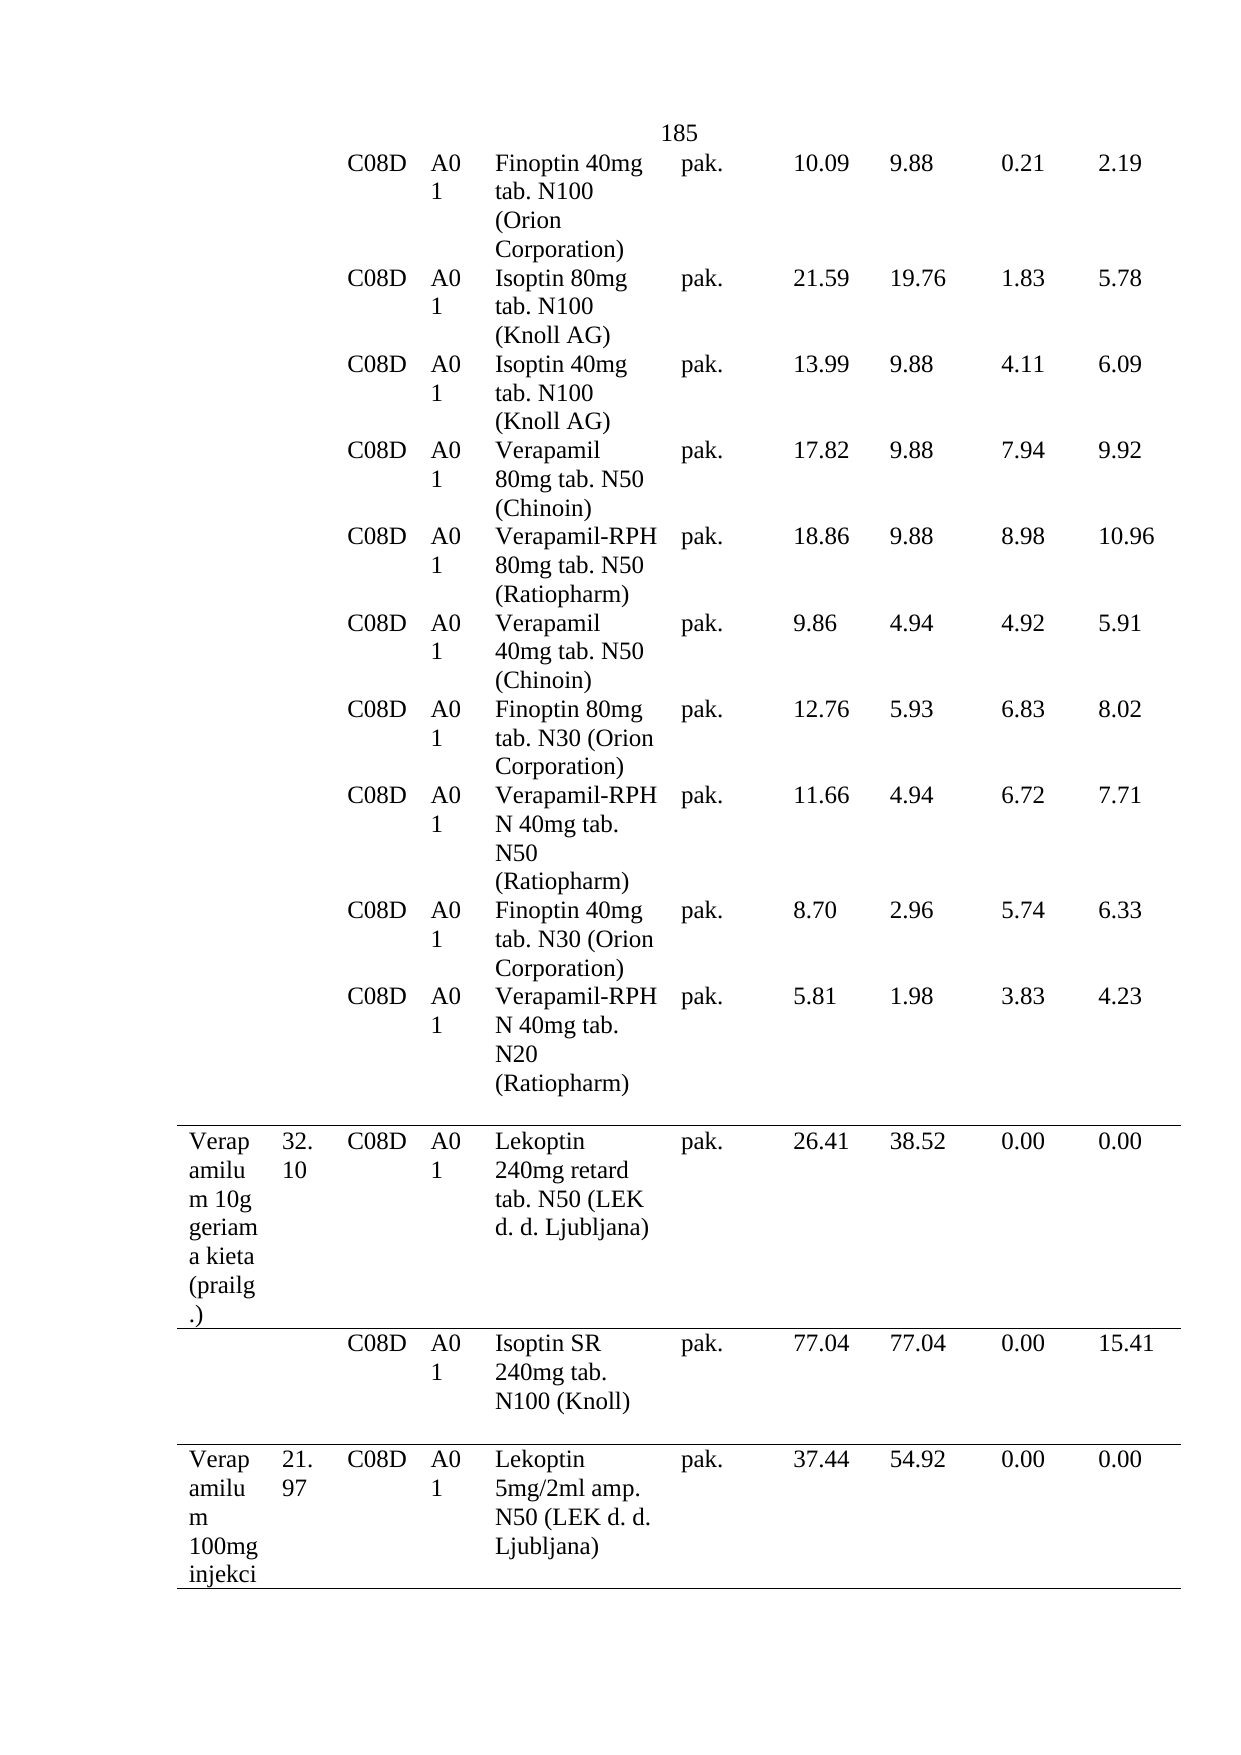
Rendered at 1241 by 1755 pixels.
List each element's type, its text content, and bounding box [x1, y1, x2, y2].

table_cell Finoptin 40mg tab. N30 (Orion Corporation) [484, 895, 669, 981]
table_cell [177, 349, 271, 435]
table_cell 13.99 [782, 349, 878, 435]
table_cell [177, 981, 271, 1096]
table_cell A01 [419, 521, 483, 608]
table_cell 18.86 [782, 521, 878, 608]
table_cell pak. [670, 263, 782, 349]
table_cell pak. [670, 895, 782, 981]
table_cell [990, 1415, 1087, 1443]
table_cell 3.83 [990, 981, 1087, 1096]
table_cell [1087, 1096, 1181, 1125]
table_cell 77.04 [878, 1329, 990, 1415]
table_cell 38.52 [878, 1126, 990, 1327]
table_cell [177, 895, 271, 981]
table_cell 0.00 [990, 1329, 1087, 1415]
table_cell [484, 1415, 669, 1443]
table_cell 4.92 [990, 608, 1087, 694]
table_cell 5.81 [782, 981, 878, 1096]
table_cell Verapamilum 100mg injekci [177, 1445, 271, 1588]
table_cell pak. [670, 521, 782, 608]
table_cell 4.94 [878, 608, 990, 694]
table_cell 9.88 [878, 435, 990, 521]
table_cell [271, 1415, 336, 1443]
table_cell 4.23 [1087, 981, 1181, 1096]
table_cell 21.59 [782, 263, 878, 349]
table_cell 8.70 [782, 895, 878, 981]
table_cell C08D [336, 1445, 419, 1588]
table_cell [670, 1415, 782, 1443]
table_cell 9.92 [1087, 435, 1181, 521]
table_cell A01 [419, 1445, 483, 1588]
table_cell 9.88 [878, 148, 990, 263]
table_cell [878, 1096, 990, 1125]
table_cell 5.78 [1087, 263, 1181, 349]
table_cell 10.09 [782, 148, 878, 263]
table_cell 8.98 [990, 521, 1087, 608]
table_cell 7.71 [1087, 780, 1181, 895]
table_cell 15.41 [1087, 1329, 1181, 1415]
table_cell 5.93 [878, 694, 990, 780]
table_cell 19.76 [878, 263, 990, 349]
table_cell A01 [419, 1329, 483, 1415]
table_cell 1.83 [990, 263, 1087, 349]
table_cell [271, 1329, 336, 1415]
table_cell 0.00 [1087, 1126, 1181, 1327]
table_cell 17.82 [782, 435, 878, 521]
table_cell pak. [670, 694, 782, 780]
table_cell [177, 263, 271, 349]
table_cell 4.11 [990, 349, 1087, 435]
table_cell [782, 1415, 878, 1443]
table_cell pak. [670, 349, 782, 435]
table_cell [419, 1415, 483, 1443]
table_cell Verapamil 40mg tab. N50 (Chinoin) [484, 608, 669, 694]
table_cell C08D [336, 521, 419, 608]
table_cell C08D [336, 608, 419, 694]
table_cell C08D [336, 435, 419, 521]
table_cell [782, 1096, 878, 1125]
table_cell 9.86 [782, 608, 878, 694]
table_cell C08D [336, 981, 419, 1096]
table_cell [271, 895, 336, 981]
table_cell C08D [336, 694, 419, 780]
table_cell A01 [419, 263, 483, 349]
table_cell [271, 435, 336, 521]
table_cell [177, 608, 271, 694]
table_cell 10.96 [1087, 521, 1181, 608]
table_cell Verapamil-RPH 80mg tab. N50 (Ratiopharm) [484, 521, 669, 608]
table_cell 6.33 [1087, 895, 1181, 981]
table_cell [271, 981, 336, 1096]
table_cell [336, 1415, 419, 1443]
table_cell 9.88 [878, 521, 990, 608]
table_cell A01 [419, 349, 483, 435]
table_cell [271, 608, 336, 694]
table_cell 6.09 [1087, 349, 1181, 435]
table_cell Isoptin SR 240mg tab. N100 (Knoll) [484, 1329, 669, 1415]
table_cell [177, 1329, 271, 1415]
table_cell [990, 1096, 1087, 1125]
table_cell 6.72 [990, 780, 1087, 895]
table_cell 4.94 [878, 780, 990, 895]
table_cell A01 [419, 608, 483, 694]
table_cell 32.10 [271, 1126, 336, 1327]
table_cell Verapamil 80mg tab. N50 (Chinoin) [484, 435, 669, 521]
table_cell Finoptin 80mg tab. N30 (Orion Corporation) [484, 694, 669, 780]
table_cell C08D [336, 148, 419, 263]
table_cell [177, 521, 271, 608]
table_cell 2.19 [1087, 148, 1181, 263]
table_cell [177, 1096, 271, 1125]
table_cell pak. [670, 435, 782, 521]
table_cell 12.76 [782, 694, 878, 780]
table_cell A01 [419, 694, 483, 780]
table_cell 5.91 [1087, 608, 1181, 694]
table_cell C08D [336, 1126, 419, 1327]
table_cell Isoptin 80mg tab. N100 (Knoll AG) [484, 263, 669, 349]
table_cell 5.74 [990, 895, 1087, 981]
table_cell 0.00 [990, 1126, 1087, 1327]
table_cell [271, 780, 336, 895]
table_cell Verapamil-RPH N 40mg tab. N50 (Ratiopharm) [484, 780, 669, 895]
table_cell C08D [336, 349, 419, 435]
table_cell [484, 1096, 669, 1125]
table_cell 37.44 [782, 1445, 878, 1588]
table_cell pak. [670, 981, 782, 1096]
table_cell 9.88 [878, 349, 990, 435]
table_cell [177, 1415, 271, 1443]
table_cell 54.92 [878, 1445, 990, 1588]
table_cell [177, 435, 271, 521]
table_cell Lekoptin 240mg retard tab. N50 (LEK d. d. Ljubljana) [484, 1126, 669, 1327]
table_cell pak. [670, 148, 782, 263]
table_cell C08D [336, 263, 419, 349]
table_cell [177, 694, 271, 780]
table_cell 0.21 [990, 148, 1087, 263]
table_cell 6.83 [990, 694, 1087, 780]
table_cell 77.04 [782, 1329, 878, 1415]
table_cell 1.98 [878, 981, 990, 1096]
table_cell Lekoptin 5mg/2ml amp. N50 (LEK d. d. Ljubljana) [484, 1445, 669, 1588]
table_cell A01 [419, 435, 483, 521]
table_cell C08D [336, 780, 419, 895]
table_cell 0.00 [1087, 1445, 1181, 1588]
table_cell A01 [419, 981, 483, 1096]
table_cell [271, 263, 336, 349]
table_cell A01 [419, 895, 483, 981]
table_cell Finoptin 40mg tab. N100 (Orion Corporation) [484, 148, 669, 263]
table_cell A01 [419, 780, 483, 895]
table_cell Isoptin 40mg tab. N100 (Knoll AG) [484, 349, 669, 435]
table_cell pak. [670, 1445, 782, 1588]
table_cell 7.94 [990, 435, 1087, 521]
table_cell [271, 521, 336, 608]
table_cell [878, 1415, 990, 1443]
table_cell [271, 694, 336, 780]
table_cell [419, 1096, 483, 1125]
table_cell Verapamil-RPH N 40mg tab. N20 (Ratiopharm) [484, 981, 669, 1096]
table_cell [271, 148, 336, 263]
table_cell [336, 1096, 419, 1125]
table_cell 21.97 [271, 1445, 336, 1588]
table_cell 26.41 [782, 1126, 878, 1327]
table_cell [177, 780, 271, 895]
table_cell C08D [336, 1329, 419, 1415]
table_cell pak. [670, 1329, 782, 1415]
table_cell 0.00 [990, 1445, 1087, 1588]
table_cell C08D [336, 895, 419, 981]
table_cell A01 [419, 1126, 483, 1327]
table_cell A01 [419, 148, 483, 263]
table_cell pak. [670, 608, 782, 694]
table_cell 11.66 [782, 780, 878, 895]
table_cell [271, 349, 336, 435]
table_cell [1087, 1415, 1181, 1443]
table_cell 2.96 [878, 895, 990, 981]
table_cell [271, 1096, 336, 1125]
table_cell [177, 148, 271, 263]
table_cell [670, 1096, 782, 1125]
table_cell pak. [670, 780, 782, 895]
table_cell 8.02 [1087, 694, 1181, 780]
table_cell Verapamilum 10g geriama kieta (prailg.) [177, 1126, 271, 1327]
table_cell pak. [670, 1126, 782, 1327]
